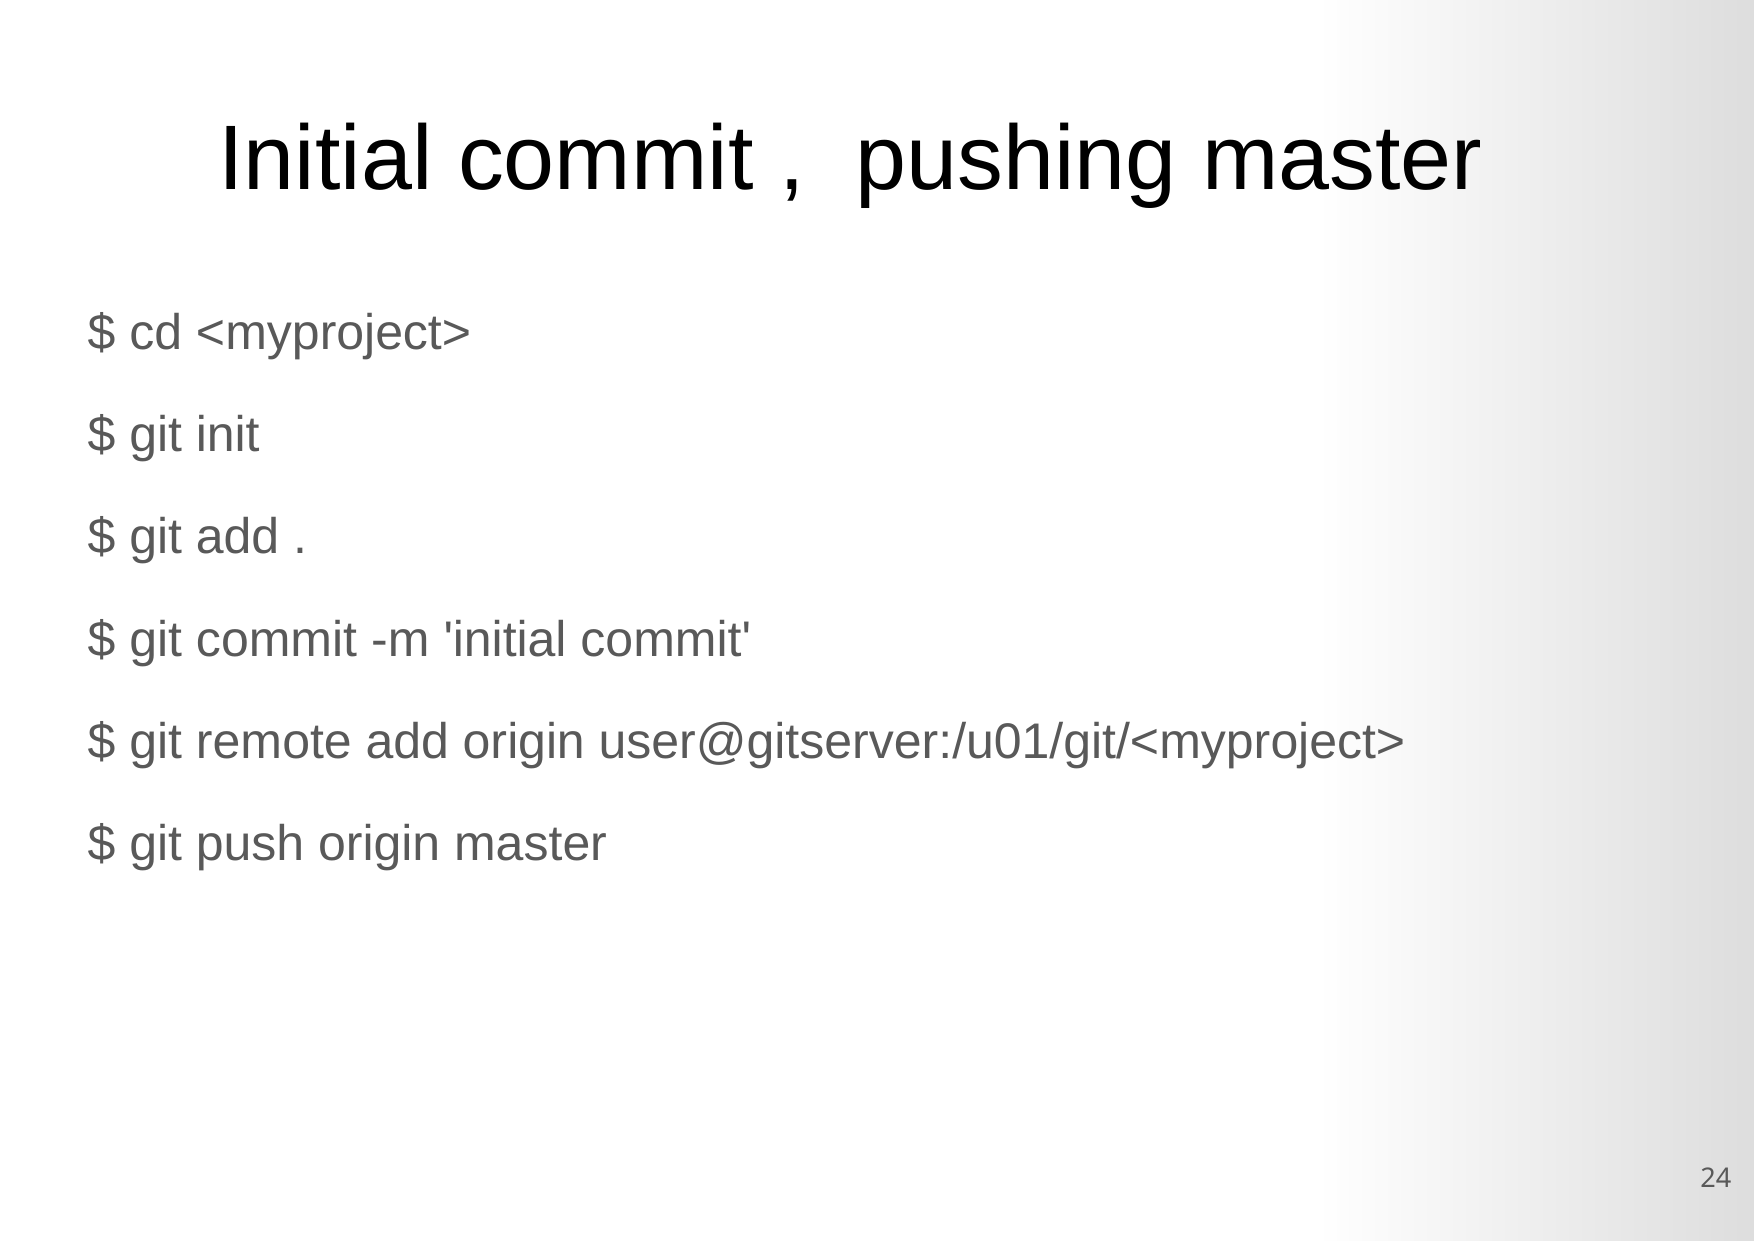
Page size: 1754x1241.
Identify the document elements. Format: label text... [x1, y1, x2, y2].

list $ cd <myproject> $ git init $ git add . $ git commit -m 'initial commit' $ git remote add origin user@gitserver:/u01/git/<myproject> $ git push origin master [87, 290, 1667, 1010]
title Initial commit , pushing master [87, 49, 1667, 257]
slide_number [1641, 1145, 1747, 1241]
